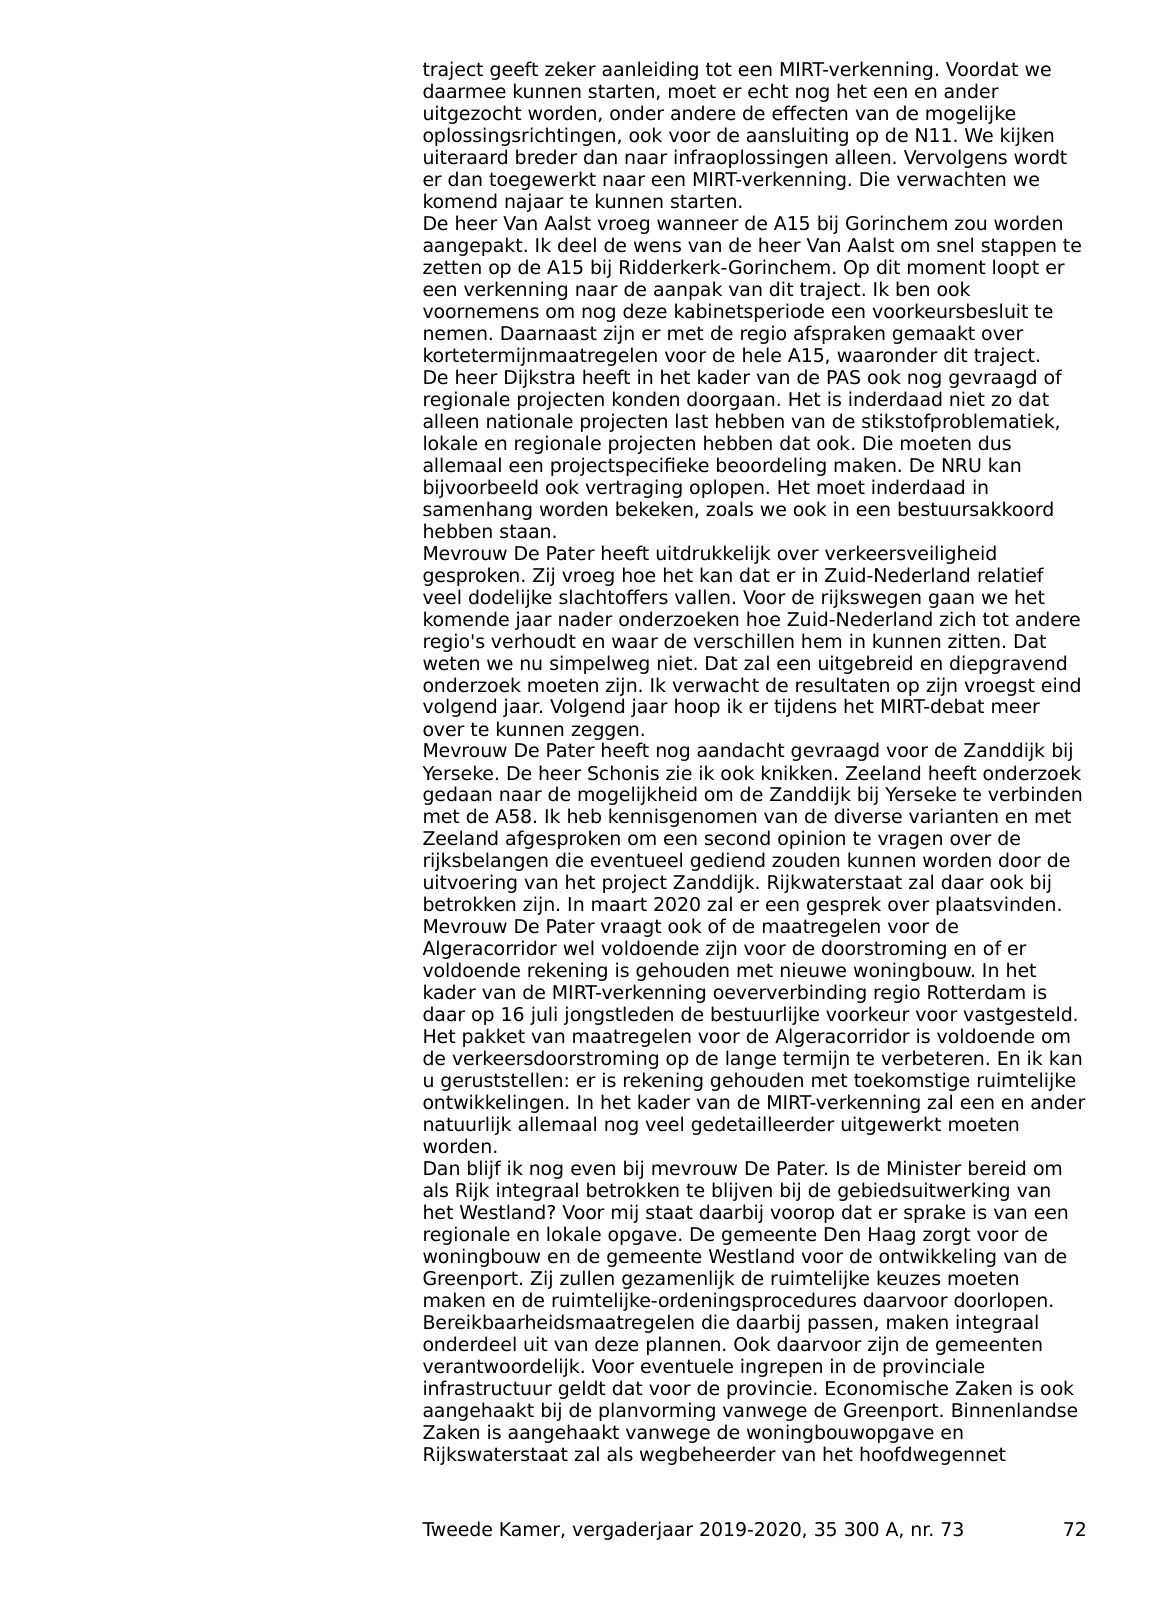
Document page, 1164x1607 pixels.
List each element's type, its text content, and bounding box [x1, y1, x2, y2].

text Dan blijf ik nog even bij mevrouw De Pater. Is de Minister bereid om als Rijk integraal betrokken te blijven bij de gebiedsuitwerking van het Westland? Voor mij staat daarbij voorop dat er sprake is van een regionale en lokale opgave. De gemeente Den Haag zorgt voor de woningbouw en de gemeente Westland voor de ontwikkeling van de Greenport. Zij zullen gezamenlijk de ruimtelijke keuzes moeten maken en de ruimtelijke-ordeningsprocedures daarvoor doorlopen. Bereikbaarheidsmaatregelen die daarbij passen, maken integraal onderdeel uit van deze plannen. Ook daarvoor zijn de gemeenten verantwoordelijk. Voor eventuele ingrepen in de provinciale infrastructuur geldt dat voor de provincie. Economische Zaken is ook aangehaakt bij de planvorming vanwege de Greenport. Binnenlandse Zaken is aangehaakt vanwege de woningbouwopgave en Rijkswaterstaat zal als wegbeheerder van het hoofdwegennet [422, 1158, 1087, 1466]
text Mevrouw De Pater heeft uitdrukkelijk over verkeersveiligheid gesproken. Zij vroeg hoe het kan dat er in Zuid-Nederland relatief veel dodelijke slachtoffers vallen. Voor de rijkswegen gaan we het komende jaar nader onderzoeken hoe Zuid-Nederland zich tot andere regio's verhoudt en waar de verschillen hem in kunnen zitten. Dat weten we nu simpelweg niet. Dat zal een uitgebreid en diepgravend onderzoek moeten zijn. Ik verwacht de resultaten op zijn vroegst eind volgend jaar. Volgend jaar hoop ik er tijdens het MIRT-debat meer over te kunnen zeggen. [422, 543, 1087, 740]
text traject geeft zeker aanleiding tot een MIRT-verkenning. Voordat we daarmee kunnen starten, moet er echt nog het een en ander uitgezocht worden, onder andere de effecten van de mogelijke oplossingsrichtingen, ook voor de aansluiting op de N11. We kijken uiteraard breder dan naar infraoplossingen alleen. Vervolgens wordt er dan toegewerkt naar een MIRT-verkenning. Die verwachten we komend najaar te kunnen starten. [422, 59, 1087, 213]
text Mevrouw De Pater vraagt ook of de maatregelen voor de Algeracorridor wel voldoende zijn voor de doorstroming en of er voldoende rekening is gehouden met nieuwe woningbouw. In het kader van de MIRT-verkenning oeververbinding regio Rotterdam is daar op 16 juli jongstleden de bestuurlijke voorkeur voor vastgesteld. Het pakket van maatregelen voor de Algeracorridor is voldoende om de verkeersdoorstroming op de lange termijn te verbeteren. En ik kan u geruststellen: er is rekening gehouden met toekomstige ruimtelijke ontwikkelingen. In het kader van de MIRT-verkenning zal een en ander natuurlijk allemaal nog veel gedetailleerder uitgewerkt moeten worden. [422, 916, 1087, 1158]
text Mevrouw De Pater heeft nog aandacht gevraagd voor de Zanddijk bij Yerseke. De heer Schonis zie ik ook knikken. Zeeland heeft onderzoek gedaan naar de mogelijkheid om de Zanddijk bij Yerseke te verbinden met de A58. Ik heb kennisgenomen van de diverse varianten en met Zeeland afgesproken om een second opinion te vragen over de rijksbelangen die eventueel gediend zouden kunnen worden door de uitvoering van het project Zanddijk. Rijkwaterstaat zal daar ook bij betrokken zijn. In maart 2020 zal er een gesprek over plaatsvinden. [422, 740, 1087, 916]
text De heer Van Aalst vroeg wanneer de A15 bij Gorinchem zou worden aangepakt. Ik deel de wens van de heer Van Aalst om snel stappen te zetten op de A15 bij Ridderkerk-Gorinchem. Op dit moment loopt er een verkenning naar de aanpak van dit traject. Ik ben ook voornemens om nog deze kabinetsperiode een voorkeursbesluit te nemen. Daarnaast zijn er met de regio afspraken gemaakt over kortetermijnmaatregelen voor de hele A15, waaronder dit traject. [422, 213, 1087, 367]
text De heer Dijkstra heeft in het kader van de PAS ook nog gevraagd of regionale projecten konden doorgaan. Het is inderdaad niet zo dat alleen nationale projecten last hebben van de stikstofproblematiek, lokale en regionale projecten hebben dat ook. Die moeten dus allemaal een projectspecifieke beoordeling maken. De NRU kan bijvoorbeeld ook vertraging oplopen. Het moet inderdaad in samenhang worden bekeken, zoals we ook in een bestuursakkoord hebben staan. [422, 367, 1087, 543]
